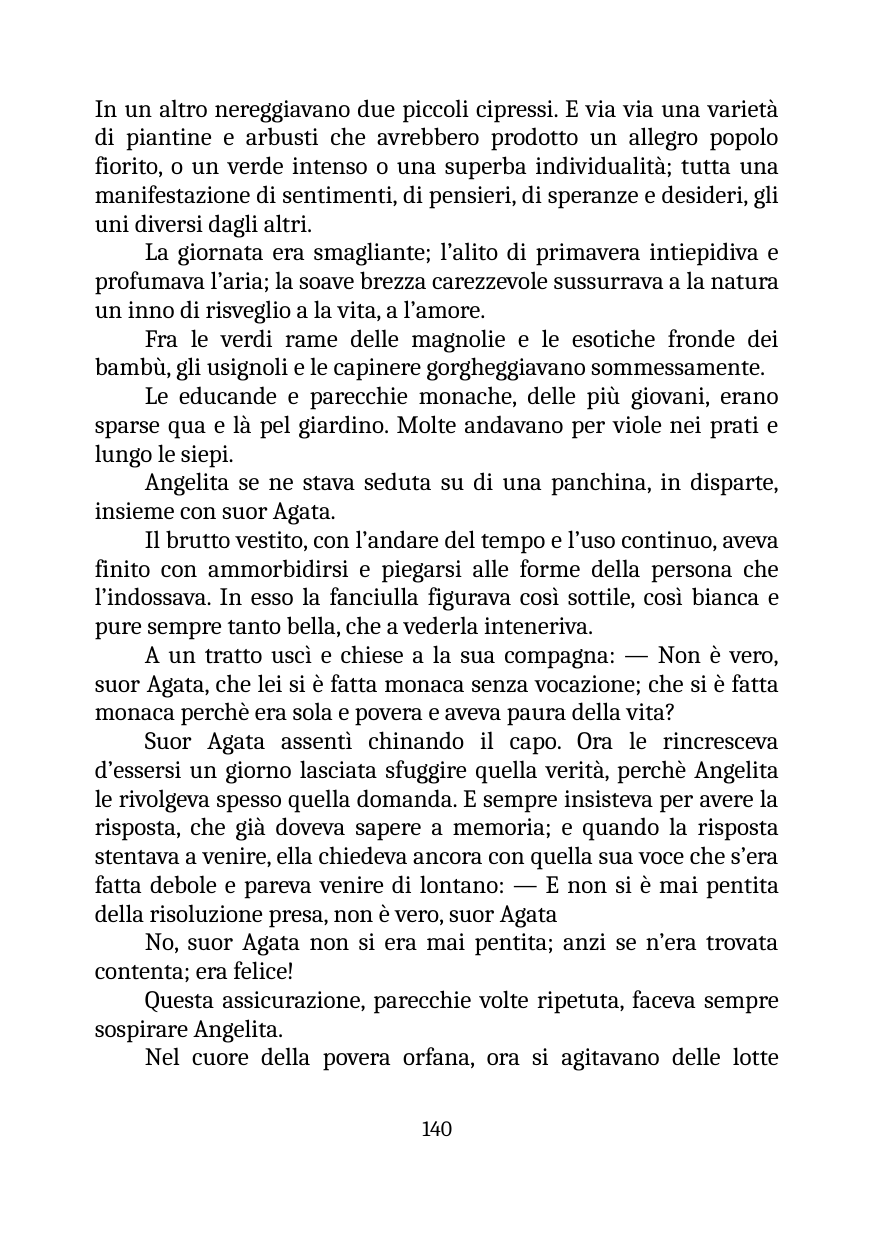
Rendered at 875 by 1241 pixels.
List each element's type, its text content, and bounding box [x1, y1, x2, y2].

text Le educande e parecchie monache, delle più giovani, erano sparse qua e là pel giardino. Molte andavano per viole nei prati e lungo le siepi. [94, 382, 779, 468]
text Nel cuore della povera orfana, ora si agitavano delle lotte [94, 1043, 779, 1072]
text In un altro nereggiavano due piccoli cipressi. E via via una varietà di piantine e arbusti che avrebbero prodotto un allegro popolo fiorito, o un verde intenso o una superba individualità; tutta una manifestazione di sentimenti, di pensieri, di speranze e desideri, gli uni diversi dagli altri. [94, 94, 779, 238]
text Fra le verdi rame delle magnolie e le esotiche fronde dei bambù, gli usignoli e le capinere gorgheggiavano sommessamente. [94, 324, 779, 382]
text A un tratto uscì e chiese a la sua compagna: — Non è vero, suor Agata, che lei si è fatta monaca senza vocazione; che si è fatta monaca perchè era sola e povera e aveva paura della vita? [94, 641, 779, 727]
text La giornata era smagliante; l’alito di primavera intiepidiva e profumava l’aria; la soave brezza carezzevole sussurrava a la natura un inno di risveglio a la vita, a l’amore. [94, 238, 779, 324]
text Questa assicurazione, parecchie volte ripetuta, faceva sempre sospirare Angelita. [94, 986, 779, 1043]
text No, suor Agata non si era mai pentita; anzi se n’era trovata contenta; era felice! [94, 928, 779, 986]
text Suor Agata assentì chinando il capo. Ora le rincresceva d’essersi un giorno lasciata sfuggire quella verità, perchè Angelita le rivolgeva spesso quella domanda. E sempre insisteva per avere la risposta, che già doveva sapere a memoria; e quando la risposta stentava a venire, ella chiedeva ancora con quella sua voce che s’era fatta debole e pareva venire di lontano: — E non si è mai pentita della risoluzione presa, non è vero, suor Agata [94, 727, 779, 928]
text Angelita se ne stava seduta su di una panchina, in disparte, insieme con suor Agata. [94, 468, 779, 526]
text Il brutto vestito, con l’andare del tempo e l’uso continuo, aveva finito con ammorbidirsi e piegarsi alle forme della persona che l’indossava. In esso la fanciulla figurava così sottile, così bianca e pure sempre tanto bella, che a vederla inteneriva. [94, 526, 779, 641]
